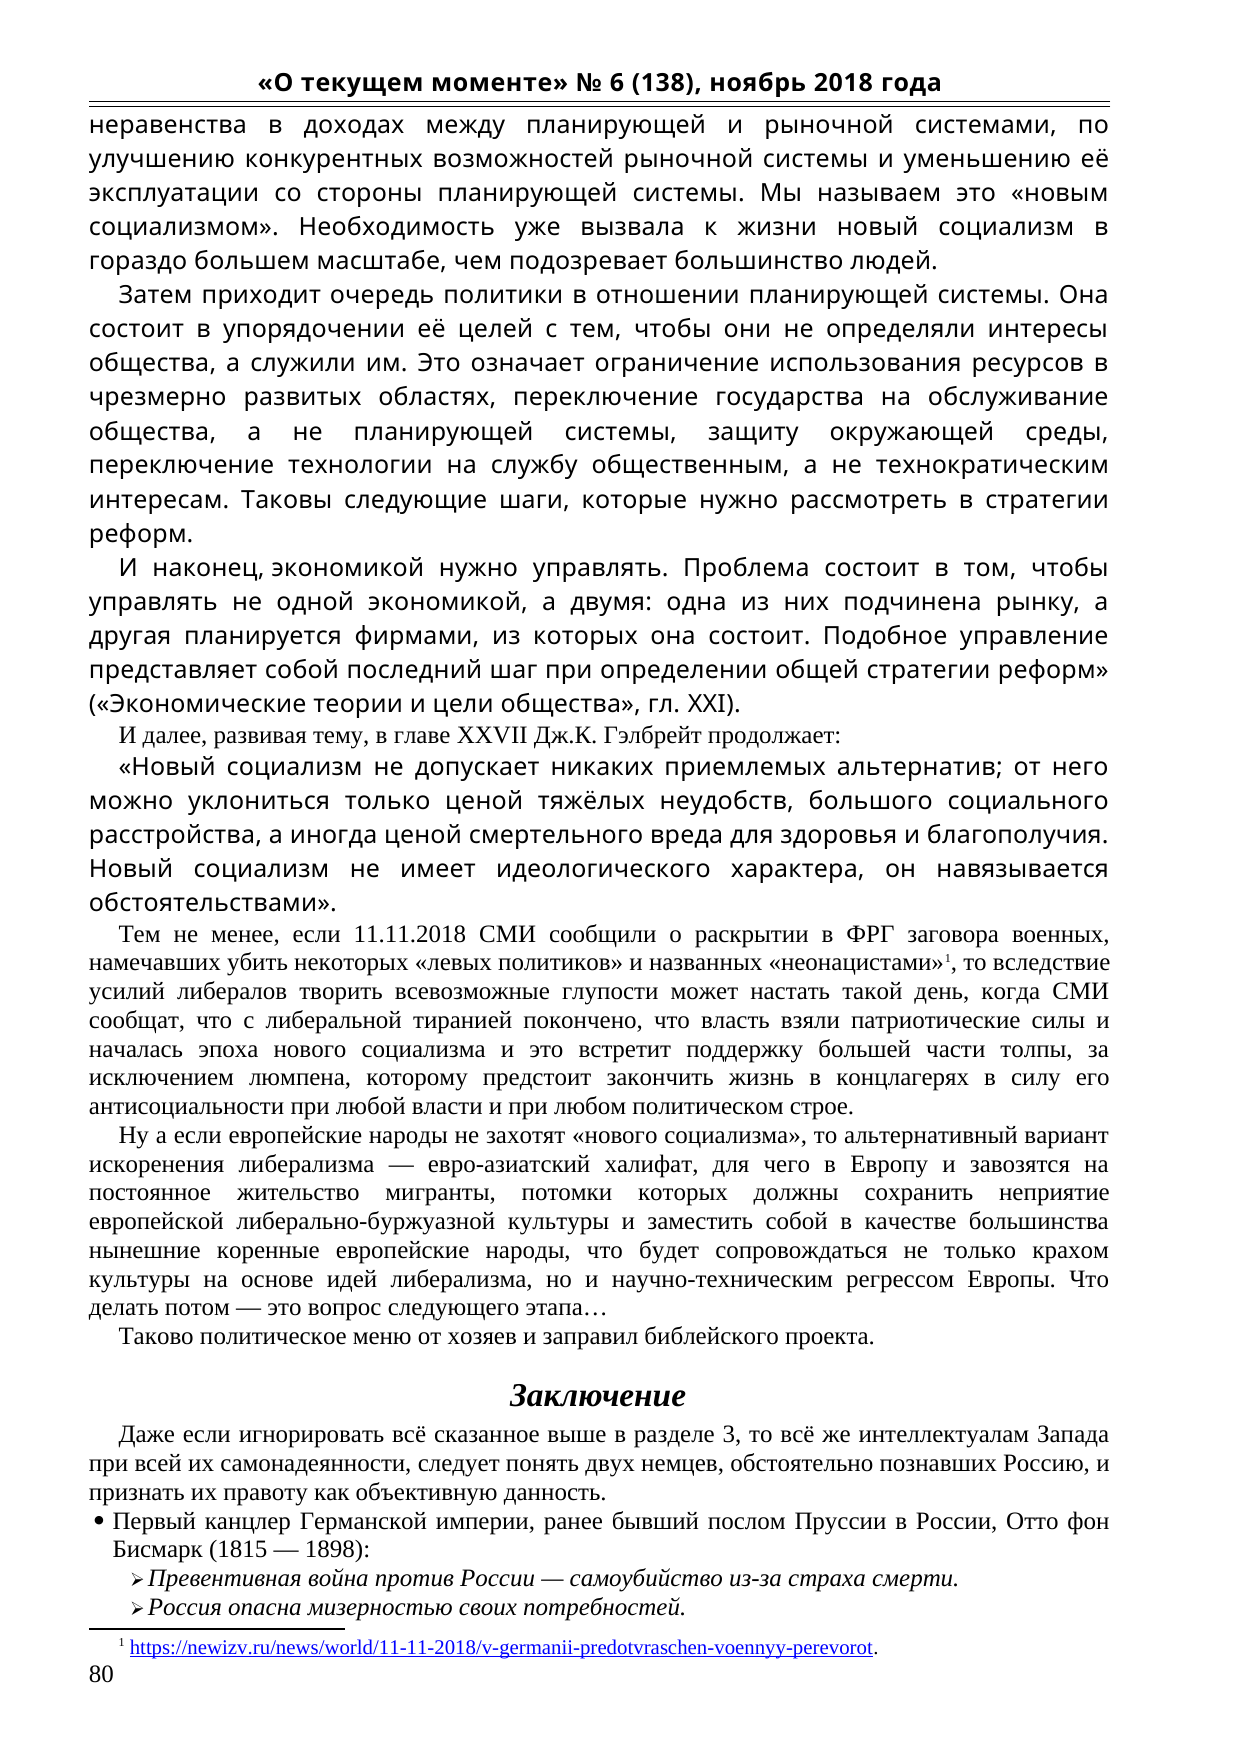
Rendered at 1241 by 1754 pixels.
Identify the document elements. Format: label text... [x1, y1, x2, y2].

text Затем приходит очередь политики в отношении планирующей системы. Она состоит в упорядочении её целей с тем, чтобы они не определяли интересы общества, а служили им. Это означает ограничение использования ресурсов в чрезмерно развитых областях, переключение государства на обслуживание общества, а не планирующей системы, защиту окружающей среды, переключение технологии на службу общественным, а не технократическим интересам. Таковы следующие шаги, которые нужно рассмотреть в стратегии реформ. [89, 277, 1110, 549]
subtitle Заключение [89, 1375, 1110, 1413]
text Даже если игнорировать всё сказанное выше в разделе 3, то всё же интеллектуалам Запада при всей их самонадеянности, следует понять двух немцев, обстоятельно познавших Россию, и признать их правоту как объективную данность. [89, 1419, 1110, 1506]
text И далее, развивая тему, в главе XXVII Дж.К. Гэлбрейт продолжает: [89, 720, 1110, 748]
text Ну а если европейские народы не захотят «нового социализма», то альтернативный вариант искоренения либерализма — евро-азиатский халифат, для чего в Европу и завозятся на постоянное жительство мигранты, потомки которых должны сохранить неприятие европейской либерально-буржуазной культуры и заместить собой в качестве большинства нынешние коренные европейские народы, что будет сопровождаться не только крахом культуры на основе идей либерализма, но и научно-техническим регрессом Европы. Что делать потом — это вопрос следующего этапа… [89, 1120, 1110, 1321]
text «Новый социализм не допускает никаких приемлемых альтернатив; от него можно уклониться только ценой тяжёлых неудобств, большого социального расстройства, а иногда ценой смертельного вреда для здоровья и благополучия. Новый социализм не имеет идеологического характера, он навязывается обстоятельствами». [89, 748, 1110, 919]
text И наконец, экономикой нужно управлять. Проблема состоит в том, чтобы управлять не одной экономикой, а двумя: одна из них подчинена рынку, а другая планируется фирмами, из которых она состоит. Подобное управление представляет собой последний шаг при определении общей стратегии реформ» («Экономические теории и цели общества», гл. XXI). [89, 549, 1110, 720]
text https://newizv.ru/news/world/11-11-2018/v-germanii-predotvraschen-voennyy-perevorot. [89, 1635, 1110, 1659]
text неравенства в доходах между планирующей и рыночной системами, по улучшению конкурентных возможностей рыночной системы и уменьшению её эксплуатации со стороны планирующей системы. Мы называем это «новым социализмом». Необходимость уже вызвала к жизни новый социализм в гораздо большем масштабе, чем подозревает большинство людей. [89, 107, 1110, 277]
list Превентивная война против России — самоубийство из-за страха смерти. [130, 1563, 1110, 1592]
text Таково политическое меню от хозяев и заправил библейского проекта. [89, 1321, 1110, 1350]
text Тем не менее, если 11.11.2018 СМИ сообщили о раскрытии в ФРГ заговора военных, намечавших убить некоторых «левых политиков» и названных «неонацистами», то вследствие усилий либералов творить всевозможные глупости может настать такой день, когда СМИ сообщат, что с либеральной тиранией покончено, что власть взяли патриотические силы и началась эпоха нового социализма и это встретит поддержку большей части толпы, за исключением люмпена, которому предстоит закончить жизнь в концлагерях в силу его антисоциальности при любой власти и при любом политическом строе. [89, 919, 1110, 1120]
list Россия опасна мизерностью своих потребностей. [130, 1592, 1110, 1621]
list Первый канцлер Германской империи, ранее бывший послом Пруссии в России, Отто фон Бисмарк (1815 — 1898): [94, 1506, 1110, 1563]
